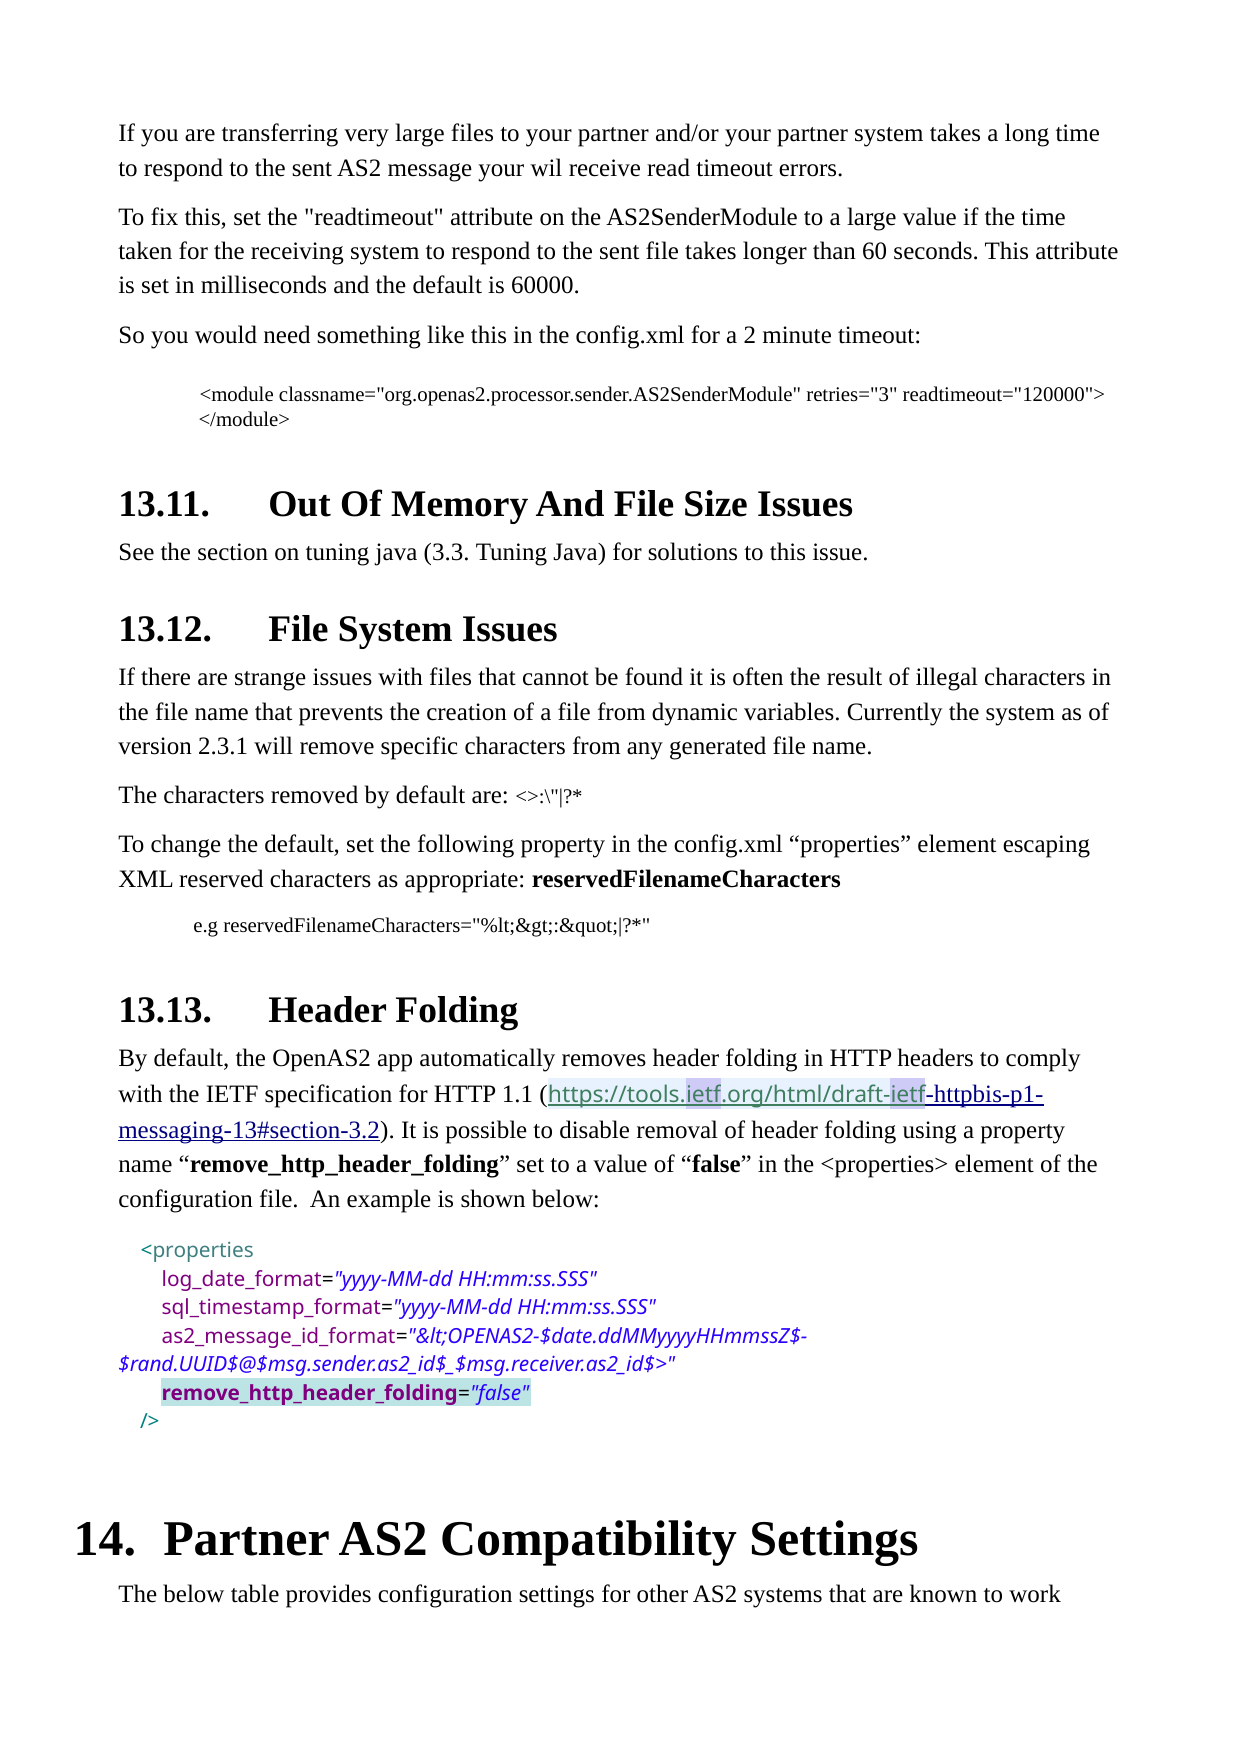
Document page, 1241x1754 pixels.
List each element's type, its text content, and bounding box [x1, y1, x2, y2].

subtitle File System Issues [118, 607, 1122, 650]
text e.g reservedFilenameCharacters="%lt;&gt;:&quot;|?*" [193, 913, 1122, 937]
subtitle Partner AS2 Compatibility Settings [73, 1509, 1122, 1566]
text See the section on tuning java (3.3Tuning Java) for solutions to this issue. [118, 537, 1122, 565]
text <properties [118, 1233, 1122, 1264]
text <module classname="org.openas2.processor.sender.AS2SenderModule" retries="3" readtimeout="120000"> </module> [193, 378, 1122, 431]
text If there are strange issues with files that cannot be found it is often the result of illegal characters in the file name that prevents the creation of a file from dynamic variables. Currently the system as of version 2.3.1 will remove specific characters from any generated file name. [118, 662, 1122, 760]
text So you would need something like this in the config.xml for a 2 minute timeout: [118, 320, 1122, 348]
text To fix this, set the "readtimeout" attribute on the AS2SenderModule to a large value if the time taken for the receiving system to respond to the sent file takes longer than 60 seconds. This attribute is set in milliseconds and the default is 60000. [118, 202, 1122, 299]
subtitle Out Of Memory And File Size Issues [118, 481, 1122, 524]
subtitle Header Folding [118, 987, 1122, 1030]
text To change the default, set the following property in the config.xml “properties” element escaping XML reserved characters as appropriate: reservedFilenameCharacters [118, 829, 1122, 892]
text sql_timestamp_format="yyyy-MM-dd HH:mm:ss.SSS" [118, 1292, 1122, 1321]
text By default, the OpenAS2 app automatically removes header folding in HTTP headers to comply with the IETF specification for HTTP 1.1 (https://tools.ietf.org/html/draft-ietf-httpbis-p1-messaging-13#section-3.2). It is possible to disable removal of header folding using a property name “remove_http_header_folding” set to a value of “false” in the <properties> element of the configuration file. An example is shown below: [118, 1043, 1122, 1212]
text remove_http_header_folding="false" [118, 1378, 1122, 1406]
text as2_message_id_format="&lt;OPENAS2-$date.ddMMyyyyHHmmssZ$-$rand.UUID$@$msg.sender.as2_id$_$msg.receiver.as2_id$>" [118, 1321, 1122, 1378]
text The below table provides configuration settings for other AS2 systems that are known to work [118, 1579, 1122, 1607]
text If you are transferring very large files to your partner and/or your partner system takes a long time to respond to the sent AS2 message your wil receive read timeout errors. [118, 118, 1122, 181]
text The characters removed by default are: <>:\"|?* [118, 780, 1122, 809]
text /> [118, 1406, 1122, 1435]
text log_date_format="yyyy-MM-dd HH:mm:ss.SSS" [118, 1264, 1122, 1292]
